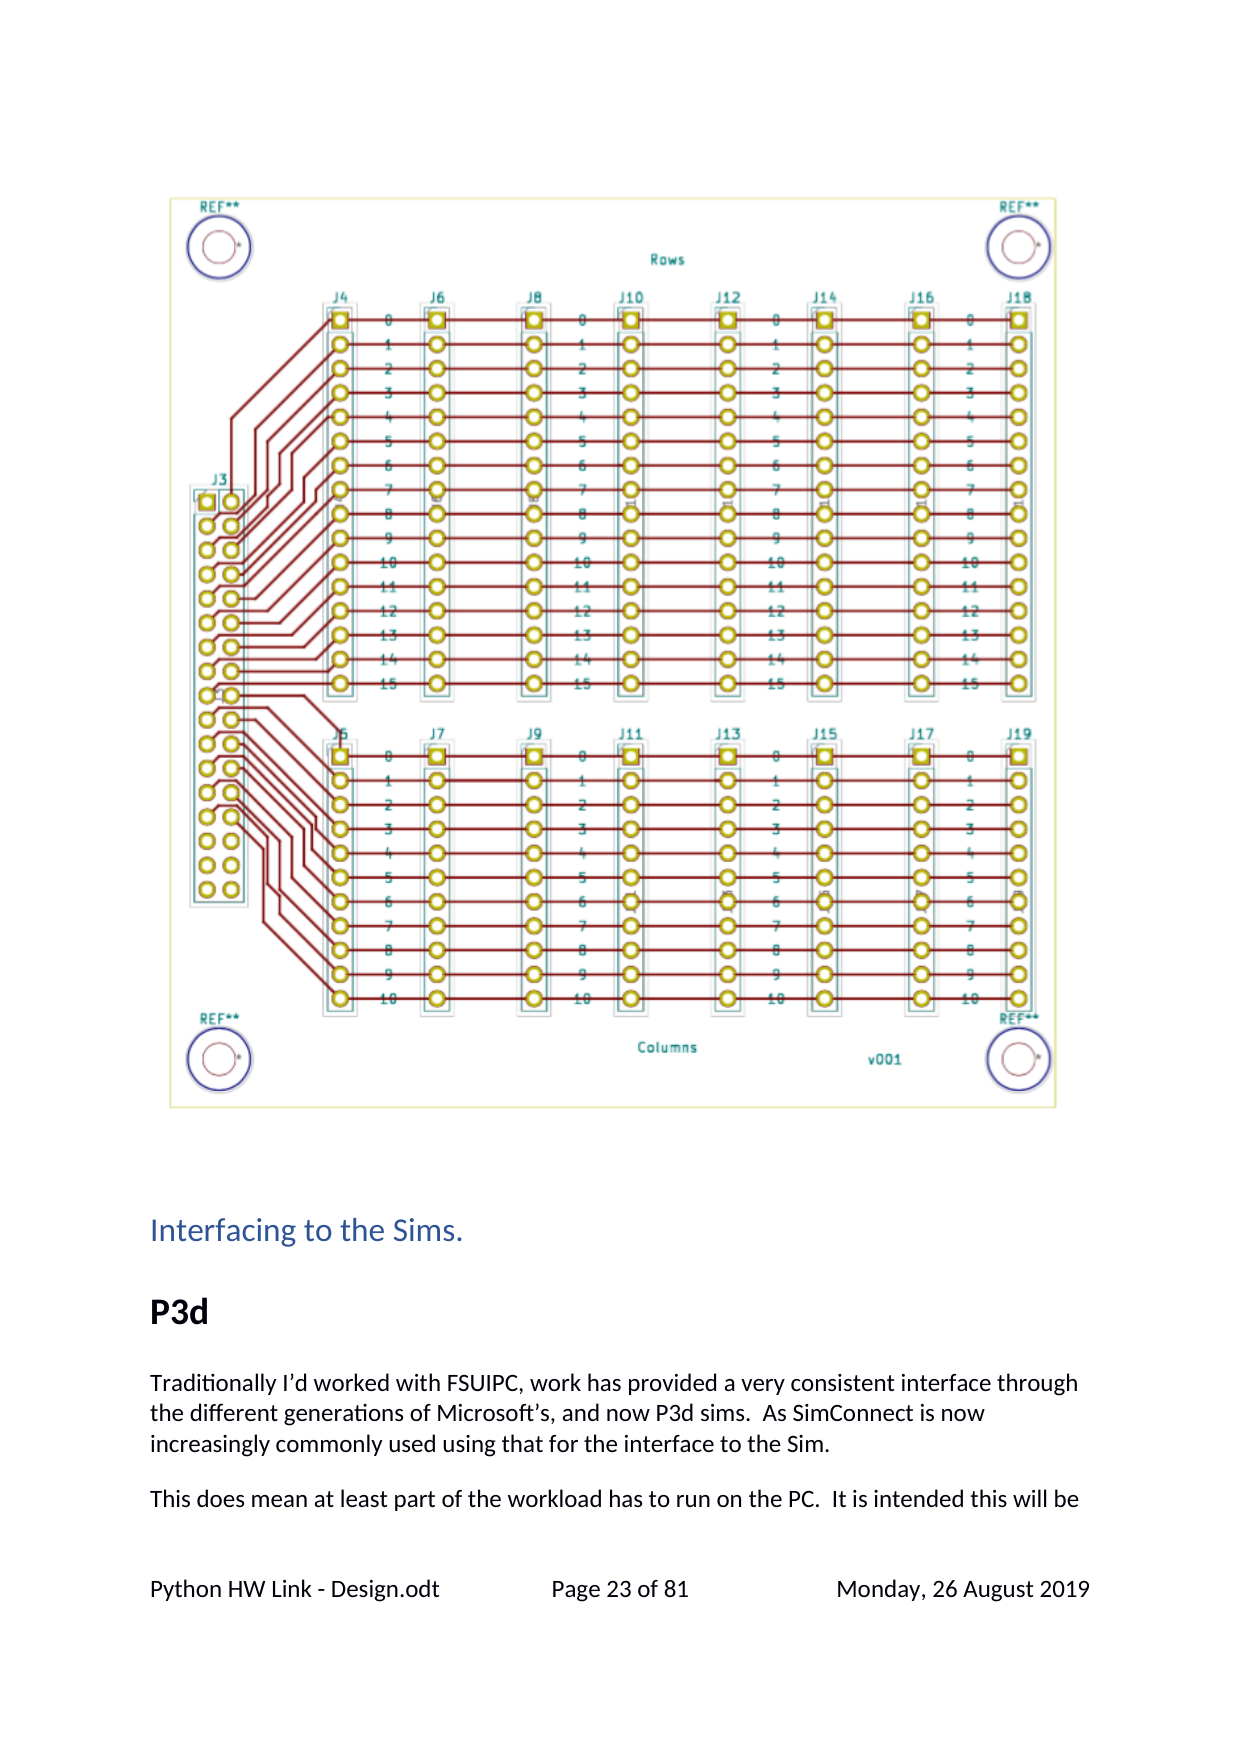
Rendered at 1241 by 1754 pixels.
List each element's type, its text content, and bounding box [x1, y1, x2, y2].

subtitle Interfacing to the Sims. [150, 1209, 1090, 1250]
text Traditionally I’d worked with FSUIPC, work has provided a very consistent interface through the different generations of Microsoft’s, and now P3d sims. As SimConnect is now increasingly commonly used using that for the interface to the Sim. [150, 1367, 1090, 1458]
subtitle P3d [150, 1288, 1090, 1333]
picture [150, 180, 1091, 1124]
text This does mean at least part of the workload has to run on the PC. It is intended this will be [150, 1483, 1090, 1514]
